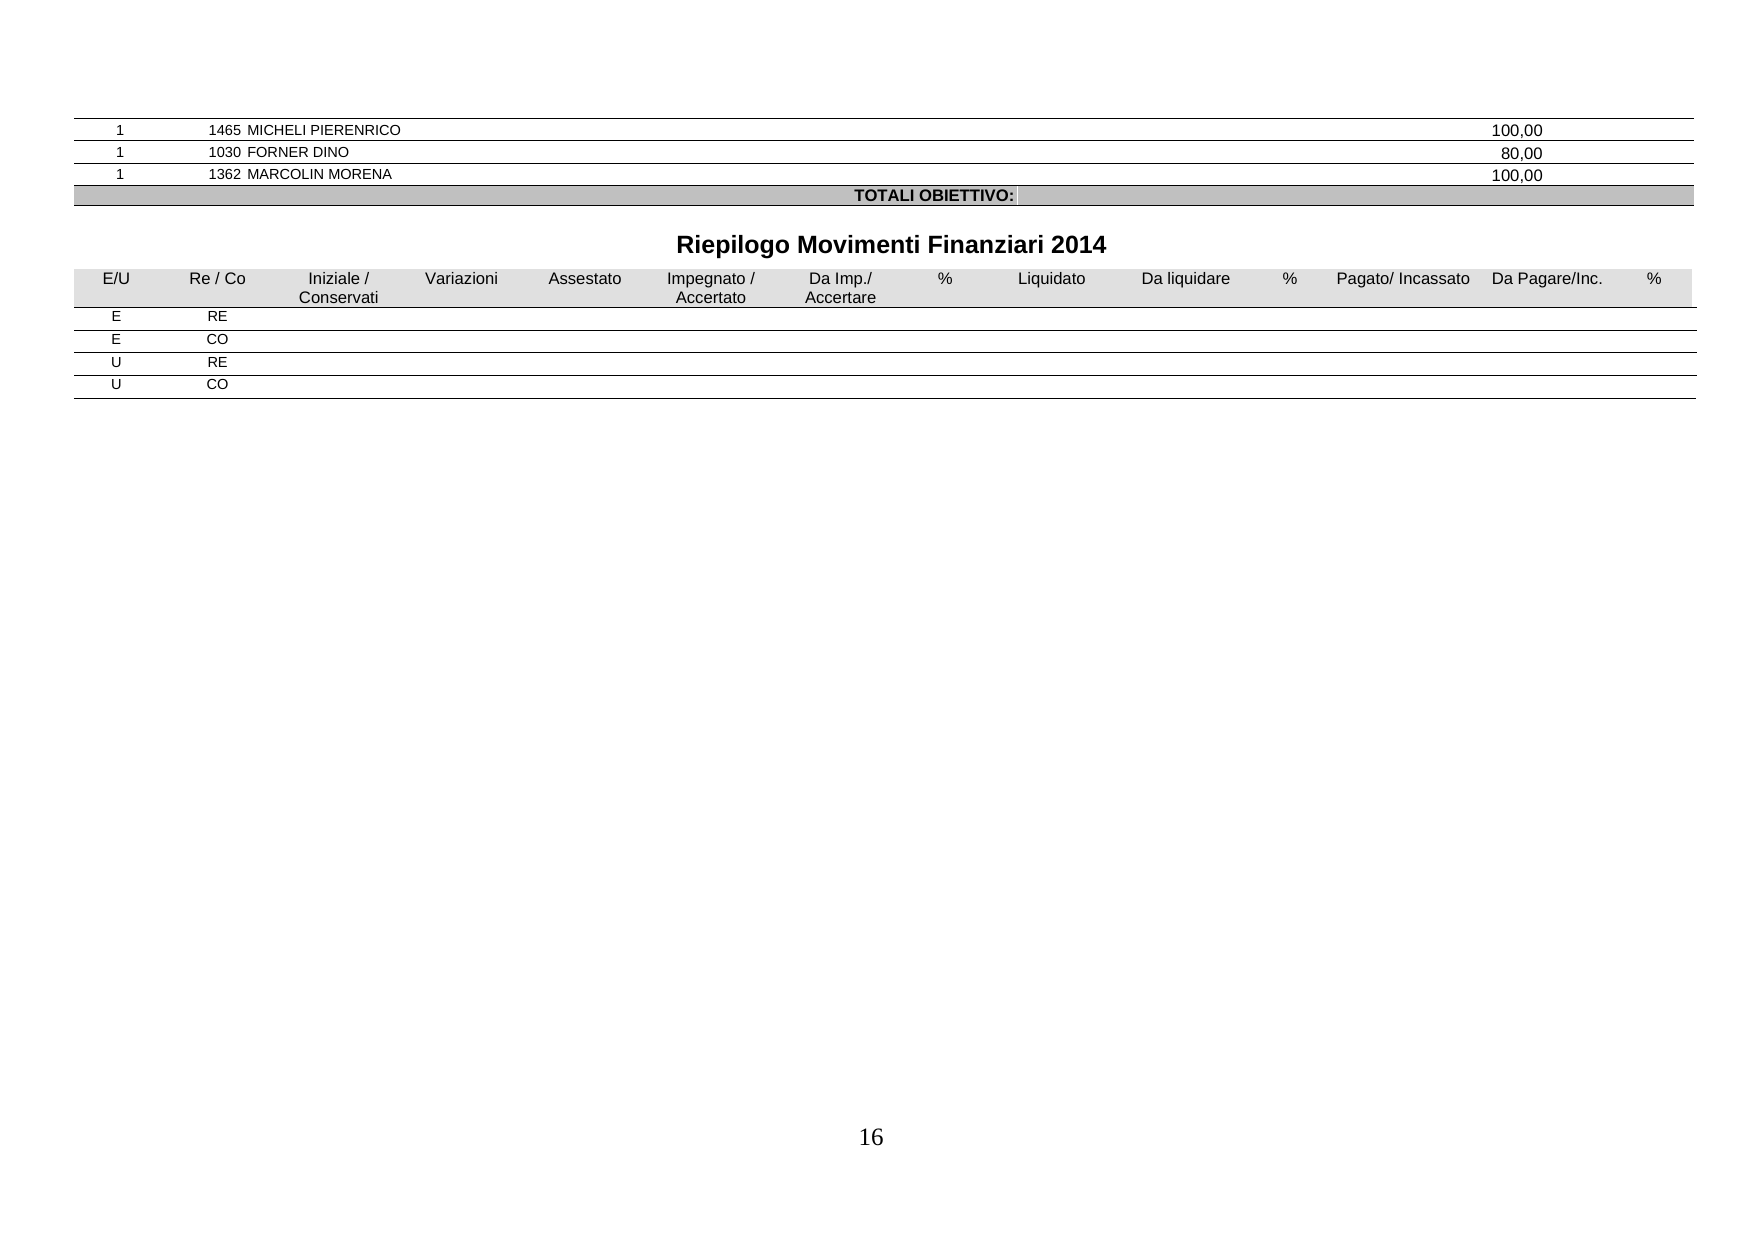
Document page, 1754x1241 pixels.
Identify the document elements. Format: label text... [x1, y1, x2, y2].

table_cell [1018, 164, 1164, 185]
table_header [1253, 331, 1330, 347]
table_cell [1164, 141, 1314, 163]
table_cell [1251, 308, 1328, 325]
table_cell [1314, 164, 1464, 185]
table_header Da liquidare [1121, 269, 1251, 307]
table_header [402, 376, 524, 393]
table_cell [1314, 119, 1464, 140]
table_cell [1546, 186, 1694, 205]
table_cell [1164, 186, 1314, 205]
table_header [983, 376, 1122, 393]
table_cell MARCOLIN MORENA [244, 164, 1017, 185]
table_header [774, 353, 908, 370]
table_cell [1478, 308, 1616, 325]
table_cell 1 [74, 141, 150, 163]
table_cell [1018, 141, 1164, 163]
table_cell 1465 [150, 119, 244, 140]
table_header [1330, 376, 1481, 393]
table_cell [1121, 308, 1251, 325]
table_cell [643, 308, 774, 325]
table_header Pagato/ Incassato [1328, 269, 1478, 307]
table_cell [1314, 186, 1464, 205]
table_header [646, 353, 774, 370]
table_header [1330, 353, 1481, 370]
table_header [983, 331, 1122, 347]
table_cell MICHELI PIERENRICO [244, 119, 1017, 140]
table_header [402, 331, 524, 347]
table_cell 80,00 [1464, 141, 1546, 163]
table_header CO [158, 331, 277, 347]
table_cell [1328, 308, 1478, 325]
table_cell 100,00 [1464, 164, 1546, 185]
table_cell [774, 308, 907, 325]
table_header [277, 353, 402, 370]
table_header Assestato [522, 269, 648, 307]
text Riepilogo Movimenti Finanziari 2014 [71, 230, 1712, 259]
table_header Re / Co [158, 269, 276, 307]
table_header [1481, 353, 1621, 370]
table_header % [907, 269, 983, 307]
table_header [908, 376, 983, 393]
table_header [524, 353, 646, 370]
table_header [908, 331, 983, 347]
table_cell [983, 308, 1121, 325]
table_cell 1 [74, 164, 150, 185]
table_cell [522, 308, 643, 325]
table_header [1692, 269, 1697, 307]
table_header E [74, 331, 158, 347]
table_header Impegnato / Accertato [648, 269, 774, 307]
table_header [74, 399, 1696, 403]
table_header [646, 331, 774, 347]
table_header Da Imp./ Accertare [774, 269, 907, 307]
table_header U [74, 376, 158, 393]
table_header [524, 331, 646, 347]
table_header [1253, 376, 1330, 393]
table_header U [74, 353, 158, 370]
table_cell [1464, 186, 1546, 205]
table_header [1621, 331, 1697, 347]
table_header CO [158, 376, 277, 393]
table_header [524, 376, 646, 393]
table_cell [1546, 119, 1694, 140]
table_header [1122, 376, 1253, 393]
table_header [983, 353, 1122, 370]
table_header [1253, 353, 1330, 370]
table_header [774, 331, 908, 347]
table_cell [1164, 119, 1314, 140]
table_header [277, 376, 402, 393]
table_cell [1164, 164, 1314, 185]
table_header [1122, 331, 1253, 347]
table_header % [1251, 269, 1328, 307]
table_header % [1616, 269, 1692, 307]
table_cell E [74, 308, 158, 325]
table_header [1122, 353, 1253, 370]
table_cell TOTALI OBIETTIVO: [74, 186, 1017, 205]
table_cell [1314, 141, 1464, 163]
table_header [774, 376, 908, 393]
table_cell 1362 [150, 164, 244, 185]
table_cell [401, 308, 522, 325]
table_header [1621, 376, 1697, 393]
table_cell [276, 308, 401, 325]
table_cell [1546, 141, 1694, 163]
table_header Variazioni [401, 269, 522, 307]
table_header [277, 331, 402, 347]
table_header [1621, 353, 1697, 370]
table_header Liquidato [983, 269, 1121, 307]
table_cell [1616, 308, 1697, 325]
table_header Iniziale / Conservati [276, 269, 401, 307]
table_header [1481, 331, 1621, 347]
table_cell 1030 [150, 141, 244, 163]
table_header [646, 376, 774, 393]
table_cell [1018, 119, 1164, 140]
table_cell 1 [74, 119, 150, 140]
table_header [1481, 376, 1621, 393]
table_cell [907, 308, 983, 325]
table_cell RE [158, 308, 276, 325]
table_header E/U [74, 269, 158, 307]
table_cell [1018, 186, 1164, 205]
table_header [402, 353, 524, 370]
table_header Da Pagare/Inc. [1478, 269, 1616, 307]
table_header [908, 353, 983, 370]
table_header RE [158, 353, 277, 370]
table_header [1330, 331, 1481, 347]
table_cell 100,00 [1464, 119, 1546, 140]
table_cell [1546, 164, 1694, 185]
table_cell FORNER DINO [244, 141, 1017, 163]
